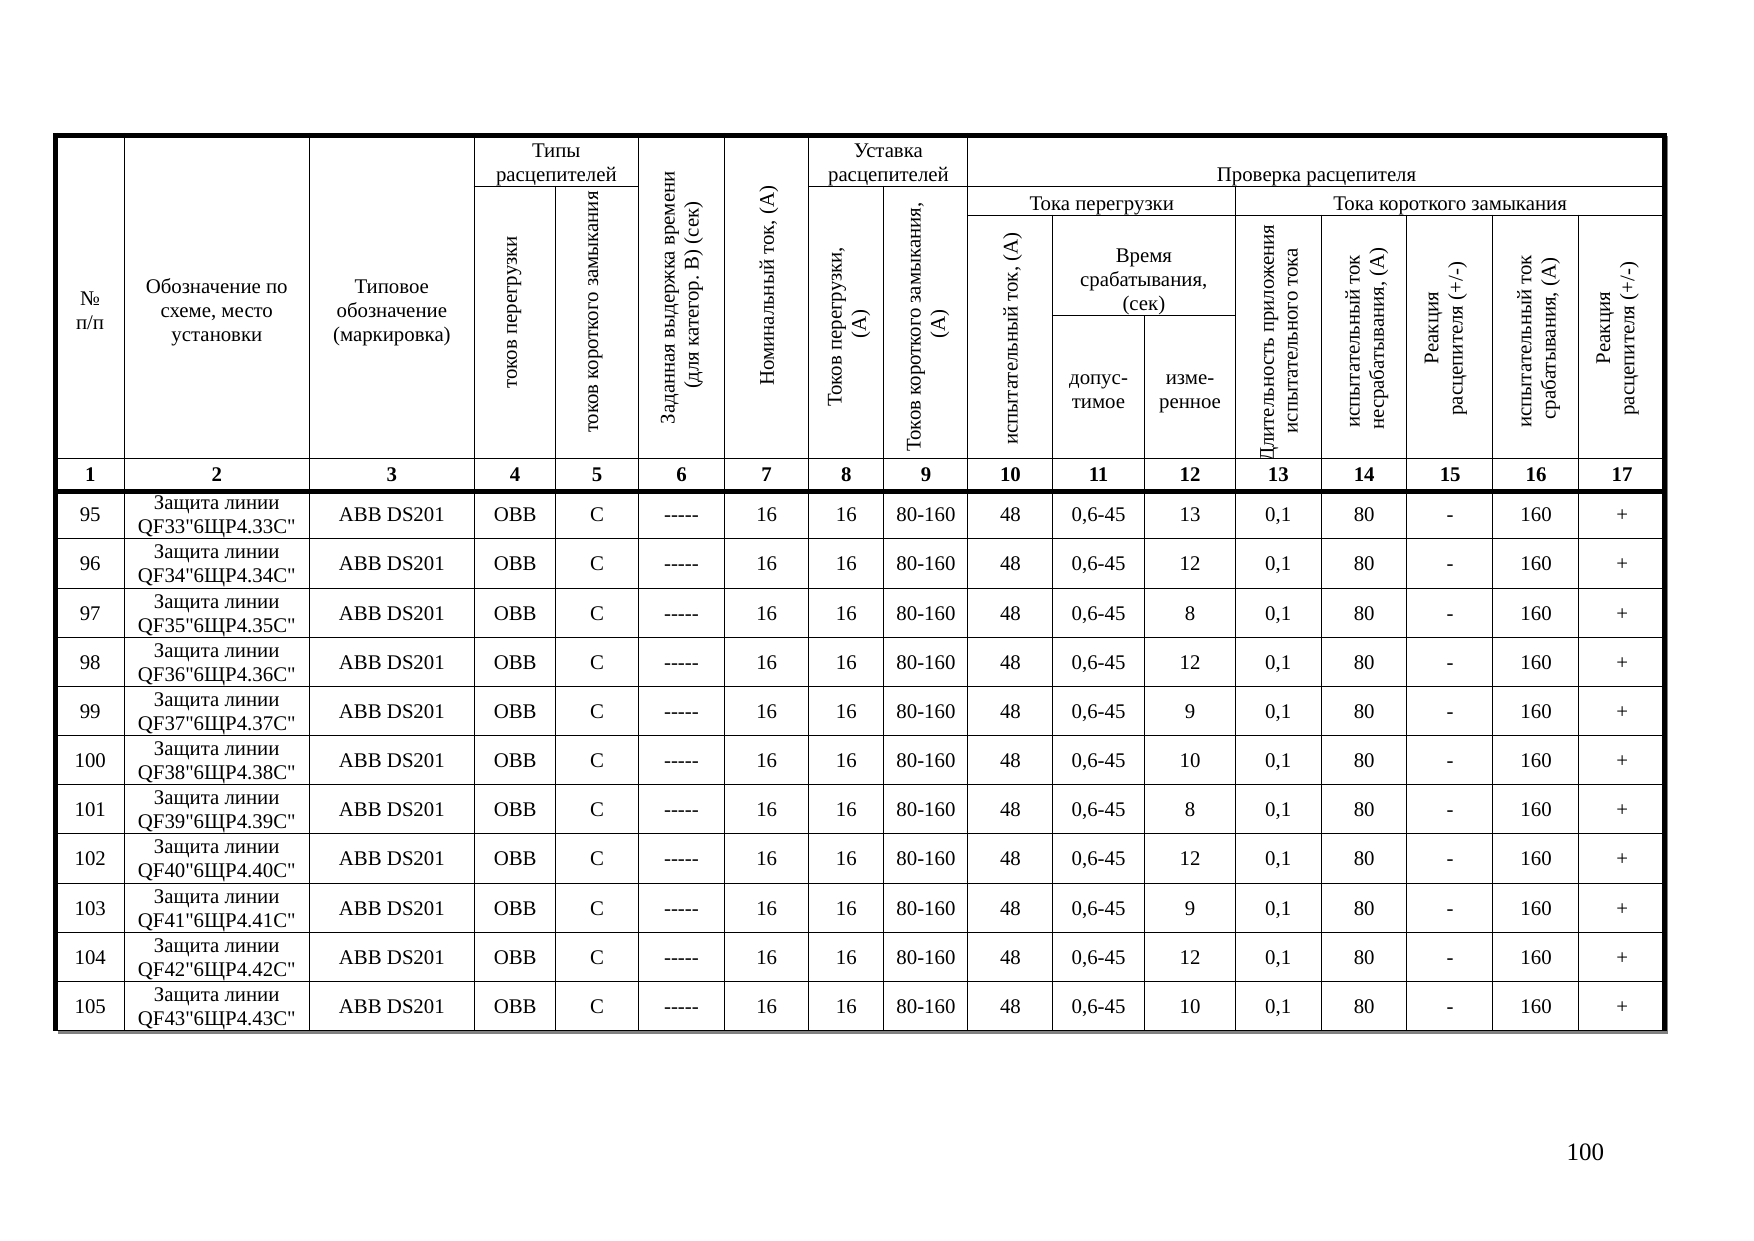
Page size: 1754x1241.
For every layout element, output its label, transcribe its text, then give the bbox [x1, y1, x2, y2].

table_cell C [556, 539, 638, 587]
table_cell 0,6-45 [1053, 884, 1144, 932]
table_cell 160 [1493, 884, 1578, 932]
table_cell C [556, 884, 638, 932]
table_cell испытательный ток срабатывания, (А) [1493, 216, 1578, 458]
table_cell 160 [1493, 834, 1578, 882]
table_cell C [556, 982, 638, 1030]
table_cell 160 [1493, 638, 1578, 686]
table_cell 16 [809, 884, 883, 932]
table_cell 0,1 [1236, 539, 1321, 587]
table_cell 17 [1579, 459, 1662, 489]
table_cell 7 [725, 459, 808, 489]
table_cell C [556, 785, 638, 833]
table_cell 80 [1322, 736, 1406, 784]
table_cell 80 [1322, 785, 1406, 833]
table_cell ОВВ [475, 494, 555, 538]
table_cell 80 [1322, 884, 1406, 932]
table_cell Защита линии QF40"6ЩР4.40С" [125, 834, 309, 882]
table_cell Время срабатывания, (сек) [1053, 216, 1235, 315]
table_cell ОВВ [475, 785, 555, 833]
table_cell 4 [475, 459, 555, 489]
table_cell ----- [639, 687, 724, 735]
table_cell 48 [968, 933, 1052, 981]
table_cell ----- [639, 736, 724, 784]
table_cell C [556, 687, 638, 735]
table_cell 80-160 [884, 884, 967, 932]
table_cell 80-160 [884, 494, 967, 538]
table_cell 1 [58, 459, 124, 489]
table_header Типы расцепителей [475, 138, 638, 186]
table_cell 48 [968, 589, 1052, 637]
table_cell 95 [58, 494, 124, 538]
table_cell 9 [884, 459, 967, 489]
table_cell + [1579, 687, 1662, 735]
table_cell + [1579, 785, 1662, 833]
table_cell 8 [1145, 785, 1235, 833]
table_cell - [1407, 494, 1492, 538]
table_cell 80 [1322, 933, 1406, 981]
table_cell 16 [725, 884, 808, 932]
table_cell + [1579, 736, 1662, 784]
table_cell 160 [1493, 539, 1578, 587]
table_cell 80 [1322, 589, 1406, 637]
table_cell 48 [968, 785, 1052, 833]
table_cell 80-160 [884, 933, 967, 981]
table_cell 15 [1407, 459, 1492, 489]
table_cell ----- [639, 638, 724, 686]
table_cell 16 [809, 687, 883, 735]
table_cell 9 [1145, 884, 1235, 932]
table_cell 13 [1145, 494, 1235, 538]
table_cell 5 [556, 459, 638, 489]
table_cell - [1407, 982, 1492, 1030]
table_cell ОВВ [475, 736, 555, 784]
table_cell 99 [58, 687, 124, 735]
table_cell 160 [1493, 494, 1578, 538]
table_cell 16 [725, 736, 808, 784]
table_cell 0,6-45 [1053, 834, 1144, 882]
table_cell 2 [125, 459, 309, 489]
table_cell 16 [809, 539, 883, 587]
table_cell 0,6-45 [1053, 982, 1144, 1030]
table_cell ----- [639, 785, 724, 833]
table_cell 160 [1493, 687, 1578, 735]
table_header Номинальный ток, (А) [725, 138, 808, 458]
table_cell 160 [1493, 785, 1578, 833]
table_cell 16 [809, 834, 883, 882]
table_cell 12 [1145, 459, 1235, 489]
table_cell 48 [968, 884, 1052, 932]
table_cell 16 [725, 539, 808, 587]
table_header Обозначение по схеме, место установки [125, 138, 309, 458]
table_header Заданная выдержка времени (для категор. В) (сек) [639, 138, 724, 458]
table_cell Тока перегрузки [968, 187, 1235, 214]
table_cell 6 [639, 459, 724, 489]
table_cell 16 [725, 982, 808, 1030]
table_cell 16 [725, 933, 808, 981]
table_cell 12 [1145, 933, 1235, 981]
table_cell ОВВ [475, 933, 555, 981]
table_cell 80-160 [884, 539, 967, 587]
table_cell Реакция расцепителя (+/-) [1407, 216, 1492, 458]
table_cell 3 [310, 459, 474, 489]
table_cell 0,6-45 [1053, 785, 1144, 833]
table_cell 0,6-45 [1053, 539, 1144, 587]
table_cell 101 [58, 785, 124, 833]
table_cell ABB DS201 [310, 884, 474, 932]
table_cell - [1407, 884, 1492, 932]
table_cell Защита линии QF34"6ЩР4.34С" [125, 539, 309, 587]
table_cell C [556, 494, 638, 538]
table_cell 80-160 [884, 982, 967, 1030]
table_cell 13 [1236, 459, 1321, 489]
table_cell Защита линии QF33"6ЩР4.33С" [125, 494, 309, 538]
table_cell 80-160 [884, 589, 967, 637]
table_header Проверка расцепителя [968, 138, 1662, 186]
table_cell C [556, 589, 638, 637]
table_cell - [1407, 933, 1492, 981]
table_cell 16 [809, 589, 883, 637]
table_cell 0,1 [1236, 884, 1321, 932]
table_cell 16 [725, 494, 808, 538]
table_cell испытательный ток несрабатывания, (А) [1322, 216, 1406, 458]
table_cell 160 [1493, 736, 1578, 784]
table_cell 48 [968, 638, 1052, 686]
table_cell ОВВ [475, 539, 555, 587]
table_cell 12 [1145, 539, 1235, 587]
table_cell 48 [968, 982, 1052, 1030]
table_cell 16 [809, 933, 883, 981]
table_cell токов перегрузки [475, 187, 555, 458]
table_cell 80-160 [884, 736, 967, 784]
table_cell 105 [58, 982, 124, 1030]
table_cell ----- [639, 884, 724, 932]
table_cell 48 [968, 834, 1052, 882]
table_cell Длительность приложения испытательного тока [1236, 216, 1321, 458]
table_cell C [556, 933, 638, 981]
table_cell 48 [968, 687, 1052, 735]
table_cell ОВВ [475, 982, 555, 1030]
table_cell 16 [725, 834, 808, 882]
table_cell 16 [1493, 459, 1578, 489]
table_cell 10 [968, 459, 1052, 489]
table_cell 80 [1322, 539, 1406, 587]
table_cell 103 [58, 884, 124, 932]
table_cell 10 [1145, 982, 1235, 1030]
table_cell 0,1 [1236, 834, 1321, 882]
table_cell 0,1 [1236, 589, 1321, 637]
table_cell 0,6-45 [1053, 687, 1144, 735]
table_cell Тока короткого замыкания [1236, 187, 1662, 214]
table_cell 0,1 [1236, 687, 1321, 735]
table_cell допус- тимое [1053, 316, 1144, 458]
table_cell 16 [725, 687, 808, 735]
table_cell 16 [725, 638, 808, 686]
table_cell 80 [1322, 687, 1406, 735]
table_header Уставка расцепителей [809, 138, 967, 186]
table_cell ABB DS201 [310, 494, 474, 538]
table_cell 0,6-45 [1053, 589, 1144, 637]
table_cell C [556, 638, 638, 686]
table_cell ОВВ [475, 834, 555, 882]
table_cell ABB DS201 [310, 736, 474, 784]
table_cell C [556, 834, 638, 882]
table_cell Защита линии QF43"6ЩР4.43С" [125, 982, 309, 1030]
table_cell 0,6-45 [1053, 494, 1144, 538]
table_cell токов короткого замыкания [556, 187, 638, 458]
table_cell Токов перегрузки, (А) [809, 187, 883, 458]
table_cell 0,1 [1236, 736, 1321, 784]
table_cell 80-160 [884, 785, 967, 833]
table_cell 0,1 [1236, 933, 1321, 981]
table_cell 48 [968, 539, 1052, 587]
table_cell - [1407, 638, 1492, 686]
table_cell ABB DS201 [310, 982, 474, 1030]
table_cell 0,6-45 [1053, 638, 1144, 686]
table_cell 96 [58, 539, 124, 587]
table_cell C [556, 736, 638, 784]
table_cell ОВВ [475, 884, 555, 932]
table_cell 16 [809, 785, 883, 833]
table_cell ABB DS201 [310, 933, 474, 981]
table_cell 80-160 [884, 687, 967, 735]
table_cell 16 [809, 494, 883, 538]
table_cell Защита линии QF39"6ЩР4.39С" [125, 785, 309, 833]
table_cell 16 [725, 589, 808, 637]
table_cell 80 [1322, 982, 1406, 1030]
table_cell - [1407, 785, 1492, 833]
table_cell ----- [639, 494, 724, 538]
table_cell - [1407, 539, 1492, 587]
table_cell Токов короткого замыкания, (А) [884, 187, 967, 458]
table_cell 104 [58, 933, 124, 981]
table_cell - [1407, 687, 1492, 735]
table_cell ABB DS201 [310, 539, 474, 587]
table_cell 16 [809, 638, 883, 686]
table_cell + [1579, 834, 1662, 882]
table_cell Защита линии QF42"6ЩР4.42С" [125, 933, 309, 981]
table_cell изме- ренное [1145, 316, 1235, 458]
table_cell 10 [1145, 736, 1235, 784]
table_cell 80 [1322, 834, 1406, 882]
table_cell + [1579, 933, 1662, 981]
table_cell 0,1 [1236, 638, 1321, 686]
table_cell 80-160 [884, 638, 967, 686]
table_cell 80 [1322, 638, 1406, 686]
table_cell испытательный ток, (А) [968, 216, 1052, 458]
table_cell 0,6-45 [1053, 933, 1144, 981]
table_cell + [1579, 589, 1662, 637]
table_cell 16 [725, 785, 808, 833]
table_cell 8 [809, 459, 883, 489]
table_cell - [1407, 834, 1492, 882]
table_cell ----- [639, 539, 724, 587]
table_header № п/п [58, 138, 124, 458]
table_cell 0,1 [1236, 494, 1321, 538]
table_cell 102 [58, 834, 124, 882]
table_cell ОВВ [475, 638, 555, 686]
table_cell 80 [1322, 494, 1406, 538]
table_cell 8 [1145, 589, 1235, 637]
table_cell ABB DS201 [310, 638, 474, 686]
table_cell 16 [809, 982, 883, 1030]
table_cell ----- [639, 933, 724, 981]
table_cell 0,1 [1236, 982, 1321, 1030]
table_cell Защита линии QF36"6ЩР4.36С" [125, 638, 309, 686]
table_cell + [1579, 884, 1662, 932]
table_cell 97 [58, 589, 124, 637]
table_cell + [1579, 539, 1662, 587]
table_cell 0,6-45 [1053, 736, 1144, 784]
table_cell 0,1 [1236, 785, 1321, 833]
table_cell - [1407, 736, 1492, 784]
table_cell + [1579, 638, 1662, 686]
table_cell Защита линии QF38"6ЩР4.38С" [125, 736, 309, 784]
table_cell ABB DS201 [310, 589, 474, 637]
table_cell ----- [639, 589, 724, 637]
table_cell Защита линии QF35"6ЩР4.35С" [125, 589, 309, 637]
table_cell 80-160 [884, 834, 967, 882]
table_cell ----- [639, 982, 724, 1030]
table_cell Защита линии QF37"6ЩР4.37С" [125, 687, 309, 735]
table_cell 11 [1053, 459, 1144, 489]
table_cell ----- [639, 834, 724, 882]
table_cell 98 [58, 638, 124, 686]
table_cell + [1579, 982, 1662, 1030]
table_cell + [1579, 494, 1662, 538]
table_cell 48 [968, 736, 1052, 784]
table_cell ОВВ [475, 687, 555, 735]
table_cell 160 [1493, 982, 1578, 1030]
table_cell - [1407, 589, 1492, 637]
table_cell 160 [1493, 589, 1578, 637]
table_cell ОВВ [475, 589, 555, 637]
table_cell 14 [1322, 459, 1406, 489]
table_cell ABB DS201 [310, 687, 474, 735]
table_cell 48 [968, 494, 1052, 538]
table_cell Реакция расцепителя (+/-) [1579, 216, 1662, 458]
table_header Типовое обозначение (маркировка) [310, 138, 474, 458]
table_cell ABB DS201 [310, 785, 474, 833]
table_cell ABB DS201 [310, 834, 474, 882]
table_cell 12 [1145, 834, 1235, 882]
table_cell 100 [58, 736, 124, 784]
table_cell 12 [1145, 638, 1235, 686]
table_cell 160 [1493, 933, 1578, 981]
table_cell 9 [1145, 687, 1235, 735]
table_cell 16 [809, 736, 883, 784]
table_cell Защита линии QF41"6ЩР4.41С" [125, 884, 309, 932]
